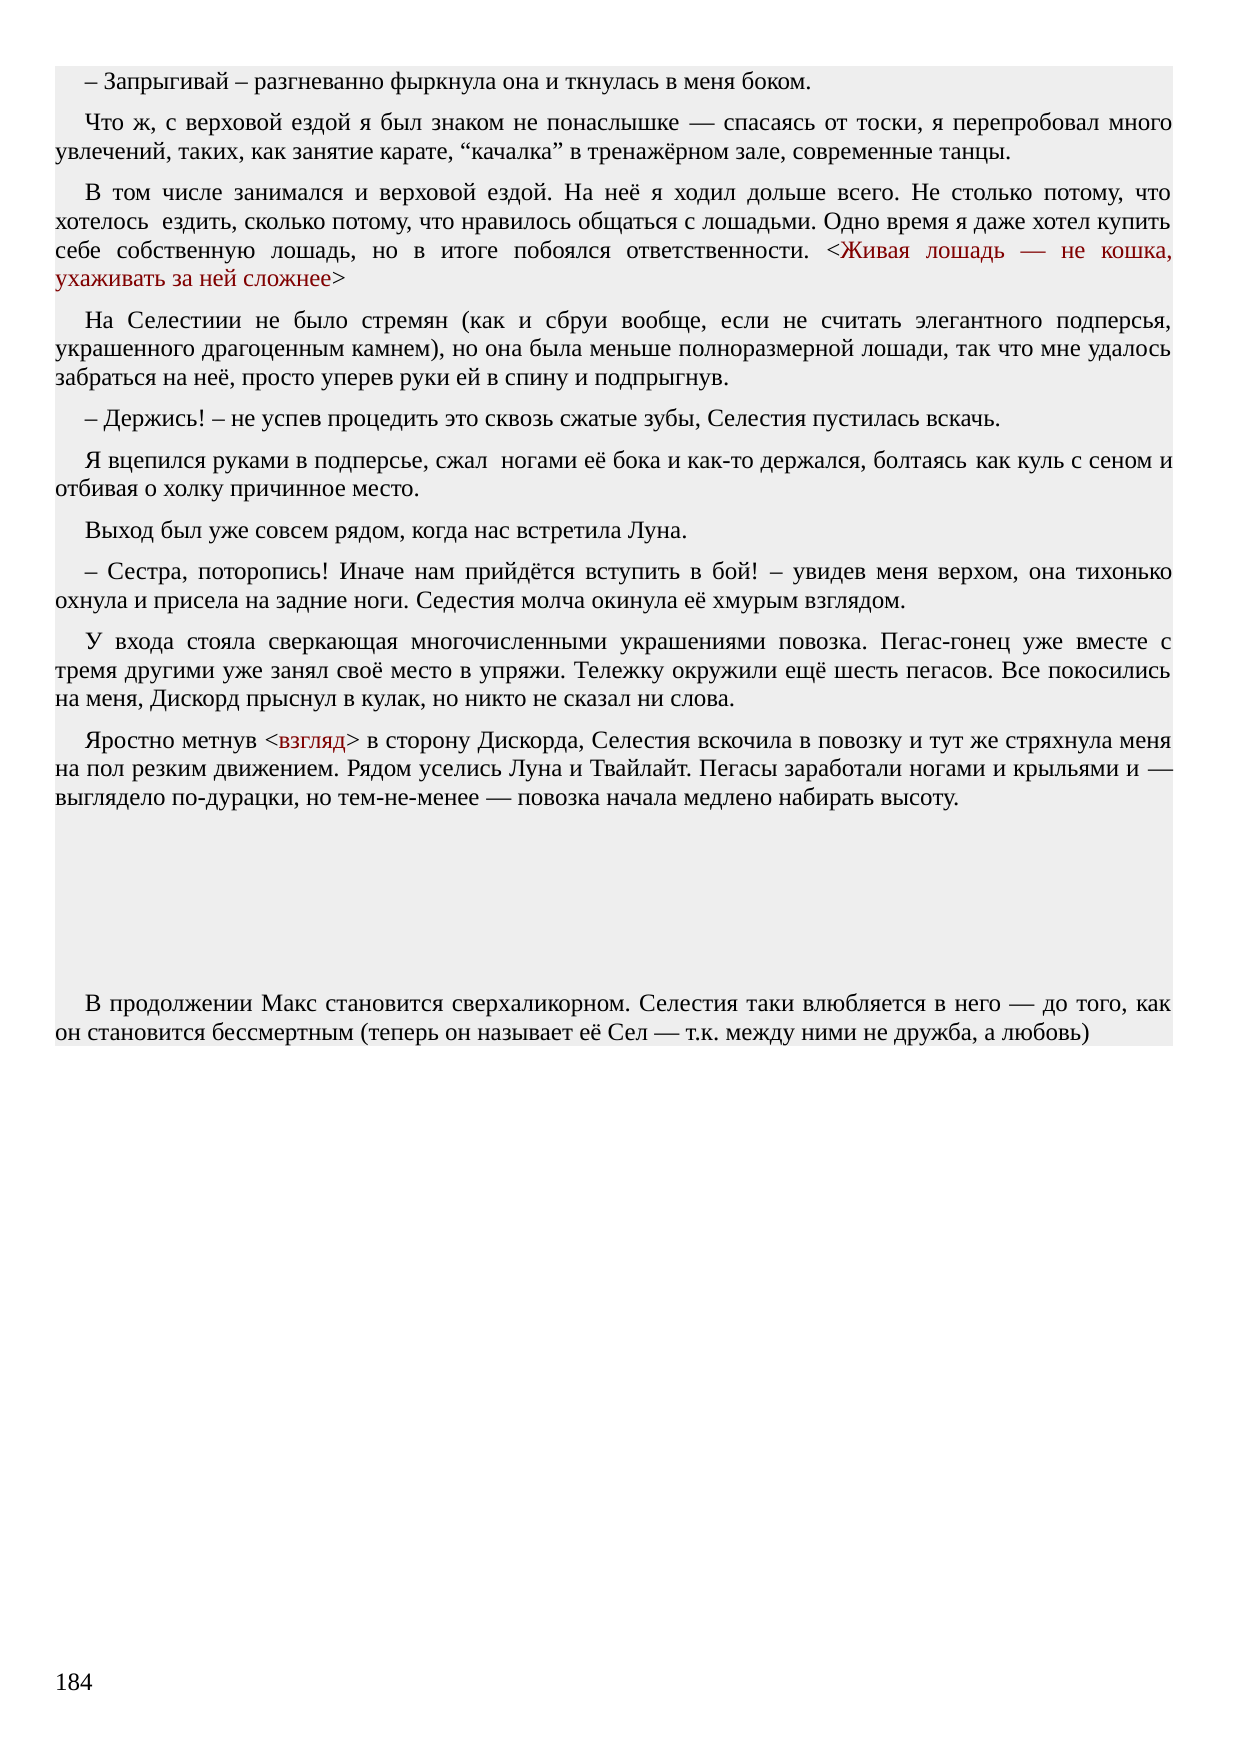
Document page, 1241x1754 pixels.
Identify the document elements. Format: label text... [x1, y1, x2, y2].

text Выход был уже совсем рядом, когда нас встретила Луна. [55, 515, 1173, 543]
text Яростно метнув <взгляд> в сторону Дискорда, Селестия вскочила в повозку и тут же стряхнула меня на пол резким движением. Рядом уселись Луна и Твайлайт. Пегасы заработали ногами и крыльями и — выглядело по-дурацки, но тем-не-менее — повозка начала медлено набирать высоту. [55, 725, 1173, 811]
text Что ж, с верховой ездой я был знаком не понаслышке — спасаясь от тоски, я перепробовал много увлечений, таких, как занятие карате, “качалка” в тренажёрном зале, современные танцы. [55, 107, 1173, 165]
text – Держись! – не успев процедить это сквозь сжатые зубы, Селестия пустилась вскачь. [55, 403, 1173, 432]
text Я вцепился руками в подперсье, сжал ногами её бока и как-то держался, болтаясь как куль с сеном и отбивая о холку причинное место. [55, 445, 1173, 502]
text – Запрыгивай – разгневанно фыркнула она и ткнулась в меня боком. [55, 66, 1173, 95]
text В том числе занимался и верховой ездой. На неё я ходил дольше всего. Не столько потому, что хотелось ездить, сколько потому, что нравилось общаться с лошадьми. Одно время я даже хотел купить себе собственную лошадь, но в итоге побоялся ответственности. <Живая лошадь — не кошка, ухаживать за ней сложнее> [55, 177, 1173, 292]
text На Селестиии не было стремян (как и сбруи вообще, если не считать элегантного подперсья, украшенного драгоценным камнем), но она была меньше полноразмерной лошади, так что мне удалось забраться на неё, просто уперев руки ей в спину и подпрыгнув. [55, 305, 1173, 391]
text У входа стояла сверкающая многочисленными украшениями повозка. Пегас-гонец уже вместе с тремя другими уже занял своё место в упряжи. Тележку окружили ещё шесть пегасов. Все покосились на меня, Дискорд прыснул в кулак, но никто не сказал ни слова. [55, 626, 1173, 712]
text В продолжении Макс становится сверхаликорном. Селестия таки влюбляется в него — до того, как он становится бессмертным (теперь он называет её Сел — т.к. между ними не дружба, а любовь) [55, 988, 1173, 1046]
text – Сестра, поторопись! Иначе нам прийдётся вступить в бой! – увидев меня верхом, она тихонько охнула и присела на задние ноги. Седестия молча окинула её хмурым взглядом. [55, 556, 1173, 613]
